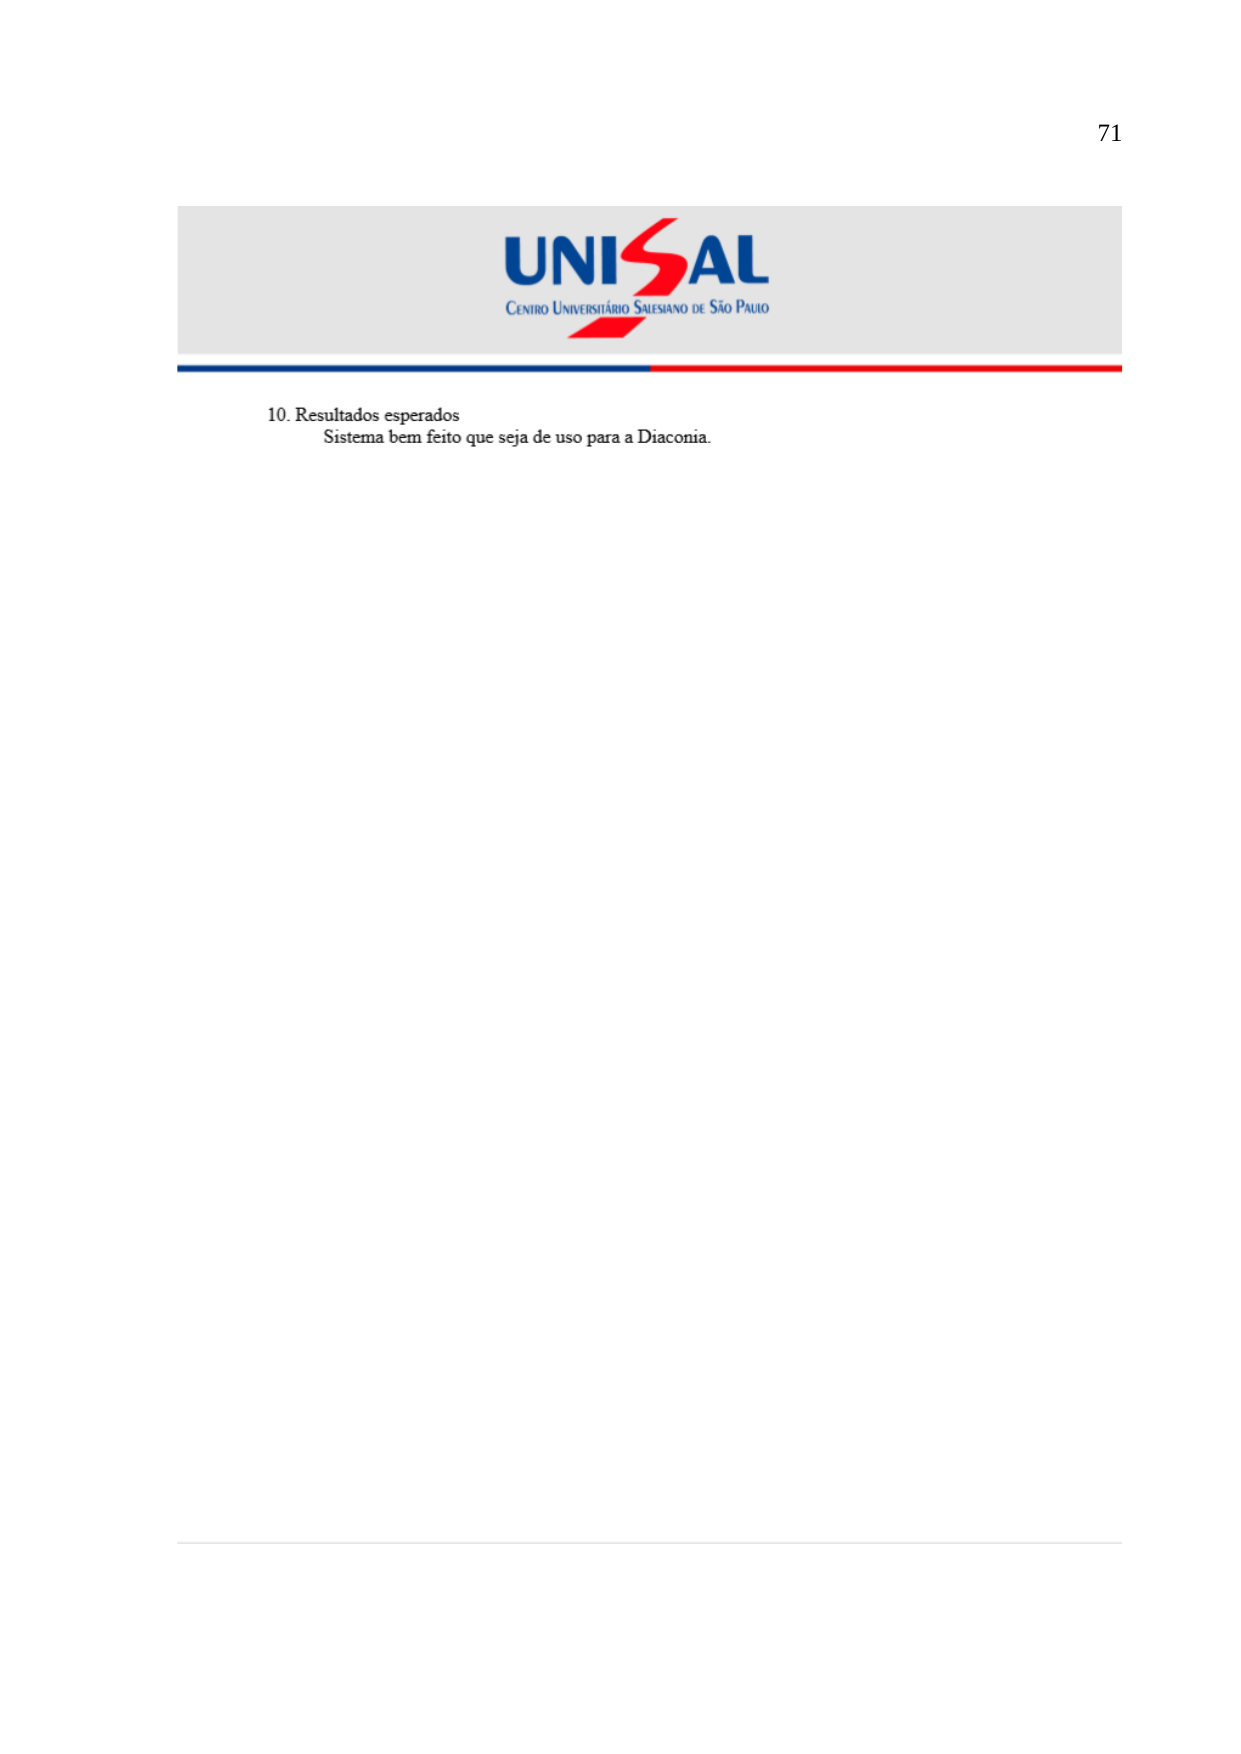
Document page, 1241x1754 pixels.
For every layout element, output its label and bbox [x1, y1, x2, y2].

picture [177, 206, 1123, 1544]
